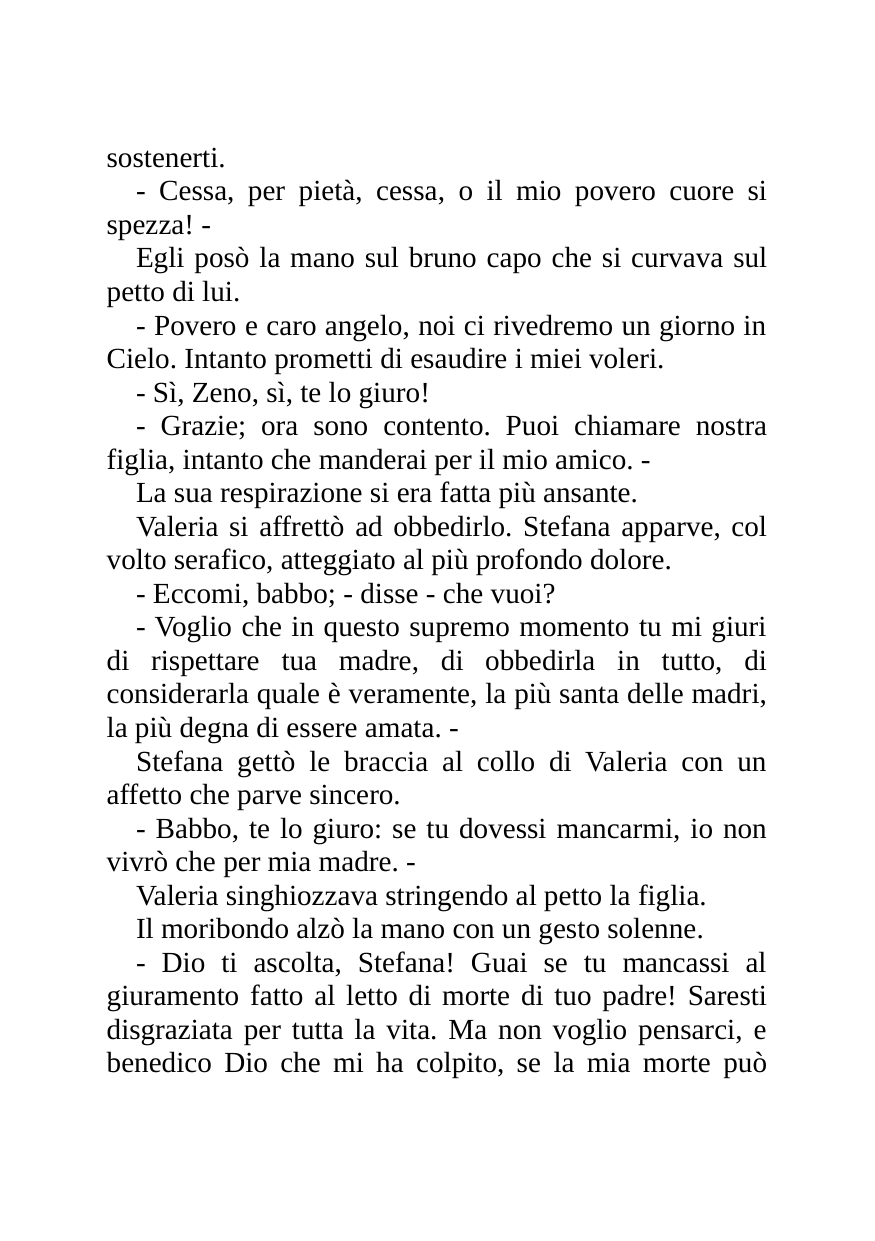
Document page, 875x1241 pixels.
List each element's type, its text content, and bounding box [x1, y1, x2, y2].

text - Babbo, te lo giuro: se tu dovessi mancarmi, io non vivrò che per mia madre. - [106, 811, 768, 878]
text - Grazie; ora sono contento. Puoi chiamare nostra figlia, intanto che manderai per il mio amico. - [106, 408, 768, 475]
text La sua respirazione si era fatta più ansante. [106, 475, 768, 509]
text Stefana gettò le braccia al collo di Valeria con un affetto che parve sincero. [106, 744, 768, 811]
text - Povero e caro angelo, noi ci rivedremo un giorno in Cielo. Intanto prometti di esaudire i miei voleri. [106, 308, 768, 375]
text - Cessa, per pietà, cessa, o il mio povero cuore si spezza! - [106, 173, 768, 241]
text sostenerti. [106, 140, 768, 173]
text Egli posò la mano sul bruno capo che si curvava sul petto di lui. [106, 241, 768, 308]
text - Voglio che in questo supremo momento tu mi giuri di rispettare tua madre, di obbedirla in tutto, di considerarla quale è veramente, la più santa delle madri, la più degna di essere amata. - [106, 609, 768, 744]
text - Eccomi, babbo; - disse - che vuoi? [106, 576, 768, 609]
text Il moribondo alzò la mano con un gesto solenne. [106, 911, 768, 945]
text Valeria singhiozzava stringendo al petto la figlia. [106, 878, 768, 911]
text Valeria si affrettò ad obbedirlo. Stefana apparve, col volto serafico, atteggiato al più profondo dolore. [106, 509, 768, 576]
text - Sì, Zeno, sì, te lo giuro! [106, 375, 768, 408]
text - Dio ti ascolta, Stefana! Guai se tu mancassi al giuramento fatto al letto di morte di tuo padre! Saresti disgraziata per tutta la vita. Ma non voglio pensarci, e benedico Dio che mi ha colpito, se la mia morte può [106, 945, 768, 1079]
